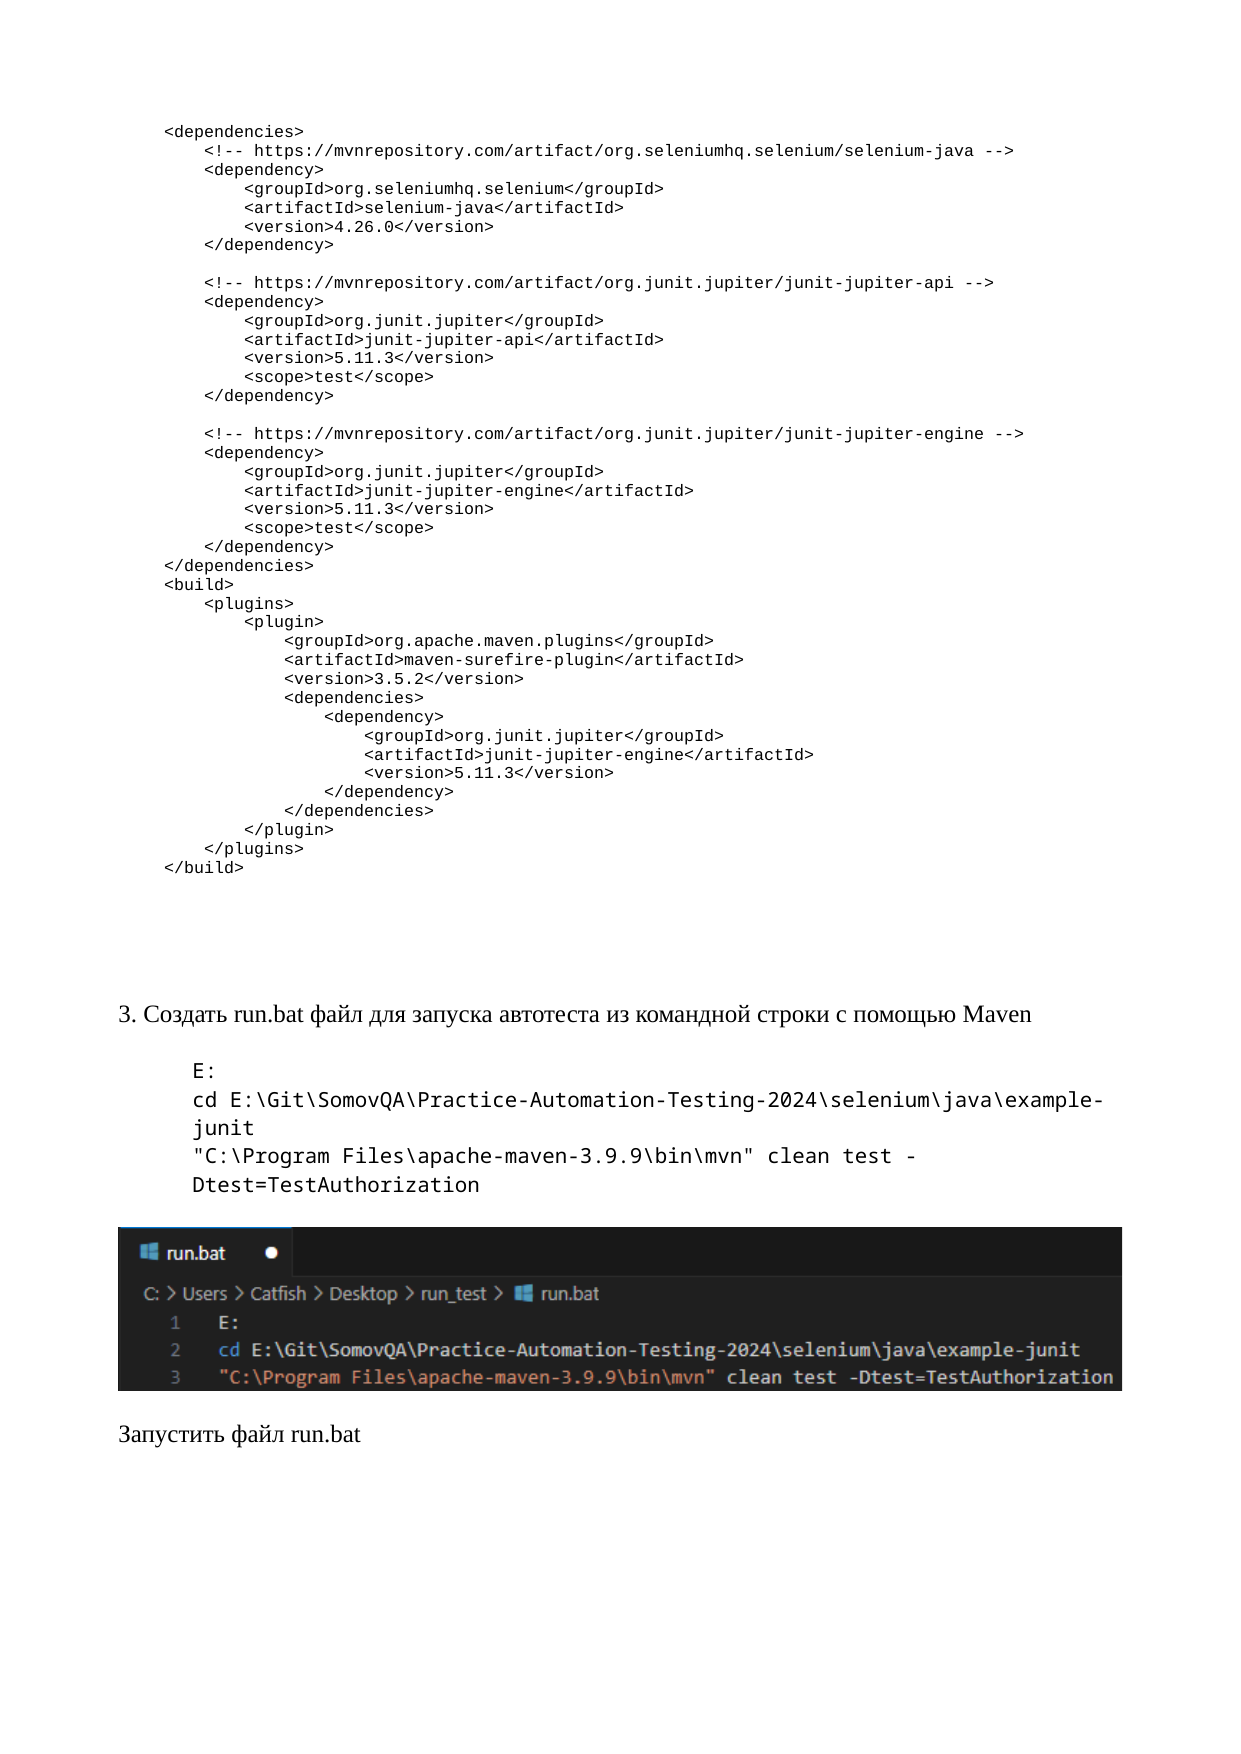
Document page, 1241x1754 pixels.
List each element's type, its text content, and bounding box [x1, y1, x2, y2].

picture [118, 1227, 1123, 1391]
table_header <dependencies> <!-- https://mvnrepository.com/artifact/org.seleniumhq.selenium/selenium-java --> <dependency> <groupId>org.seleniumhq.selenium</groupId> <artifactId>selenium-java</artifactId> <version>4.26.0</version> </dependency> <!-- https://mvnrepository.com/artifact/org.junit.jupiter/junit-jupiter-api --> <dependency> <groupId>org.junit.jupiter</groupId> <artifactId>junit-jupiter-api</artifactId> <version>5.11.3</version> <scope>test</scope> </dependency> <!-- https://mvnrepository.com/artifact/org.junit.jupiter/junit-jupiter-engine --> <dependency> <groupId>org.junit.jupiter</groupId> <artifactId>junit-jupiter-engine</artifactId> <version>5.11.3</version> <scope>test</scope> </dependency> </dependencies> <build> <plugins> <plugin> <groupId>org.apache.maven.plugins</groupId> <artifactId>maven-surefire-plugin</artifactId> <version>3.5.2</version> <dependencies> <dependency> <groupId>org.junit.jupiter</groupId> <artifactId>junit-jupiter-engine</artifactId> <version>5.11.3</version> </dependency> </dependencies> </plugin> </plugins> </build> [118, 118, 1122, 884]
text E: [192, 1056, 1122, 1085]
text 3. Создать run.bat файл для запуска автотеста из командной строки с помощью Maven [118, 999, 1122, 1027]
text "C:\Program Files\apache-maven-3.9.9\bin\mvn" clean test -Dtest=TestAuthorization [192, 1142, 1122, 1198]
text cd E:\Git\SomovQA\Practice-Automation-Testing-2024\selenium\java\example-junit [192, 1085, 1122, 1142]
text Запустить файл run.bat [118, 1419, 1122, 1448]
